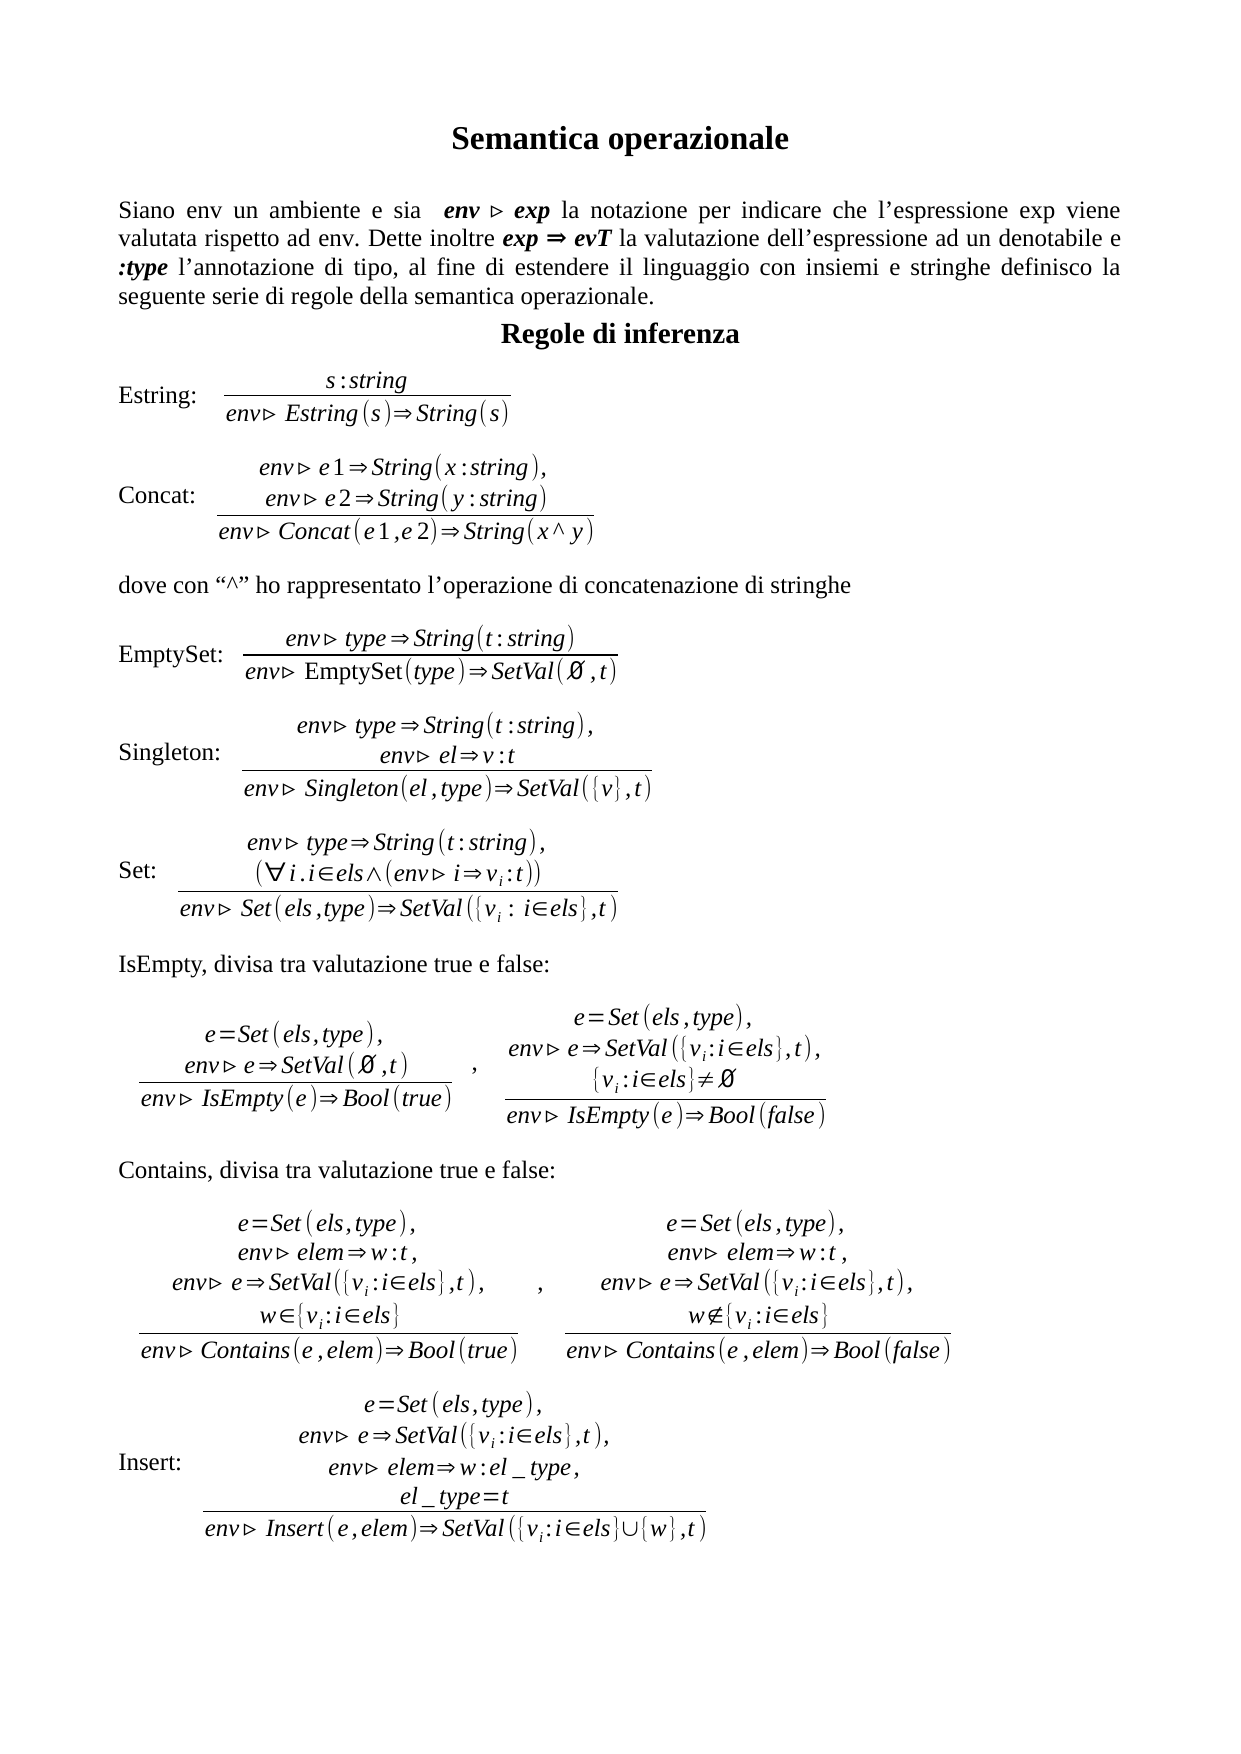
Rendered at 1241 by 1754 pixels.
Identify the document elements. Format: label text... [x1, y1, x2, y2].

text Siano env un ambiente e sia env ▹ exp la notazione per indicare che l’espressione exp viene valutata rispetto ad env. Dette inoltre exp ⇒ evT la valutazione dell’espressione ad un denotabile e :type l’annotazione di tipo, al fine di estendere il linguaggio con insiemi e stringhe definisco la seguente serie di regole della semantica operazionale. [118, 195, 1122, 310]
text , [118, 1002, 1122, 1131]
text Regole di inferenza [118, 316, 1122, 349]
text Singleton: [118, 711, 1122, 803]
text Set: [118, 827, 1122, 926]
text , [118, 1207, 1122, 1366]
text Estring: [118, 367, 1122, 428]
text EmptySet: [118, 623, 1122, 687]
text Semantica operazionale [118, 118, 1122, 156]
text Concat: [118, 452, 1122, 547]
text Insert: [118, 1389, 1122, 1546]
text Contains, divisa tra valutazione true e false: [118, 1155, 1122, 1184]
text dove con “^” ho rappresentato l’operazione di concatenazione di stringhe [118, 571, 1122, 599]
text IsEmpty, divisa tra valutazione true e false: [118, 949, 1122, 978]
